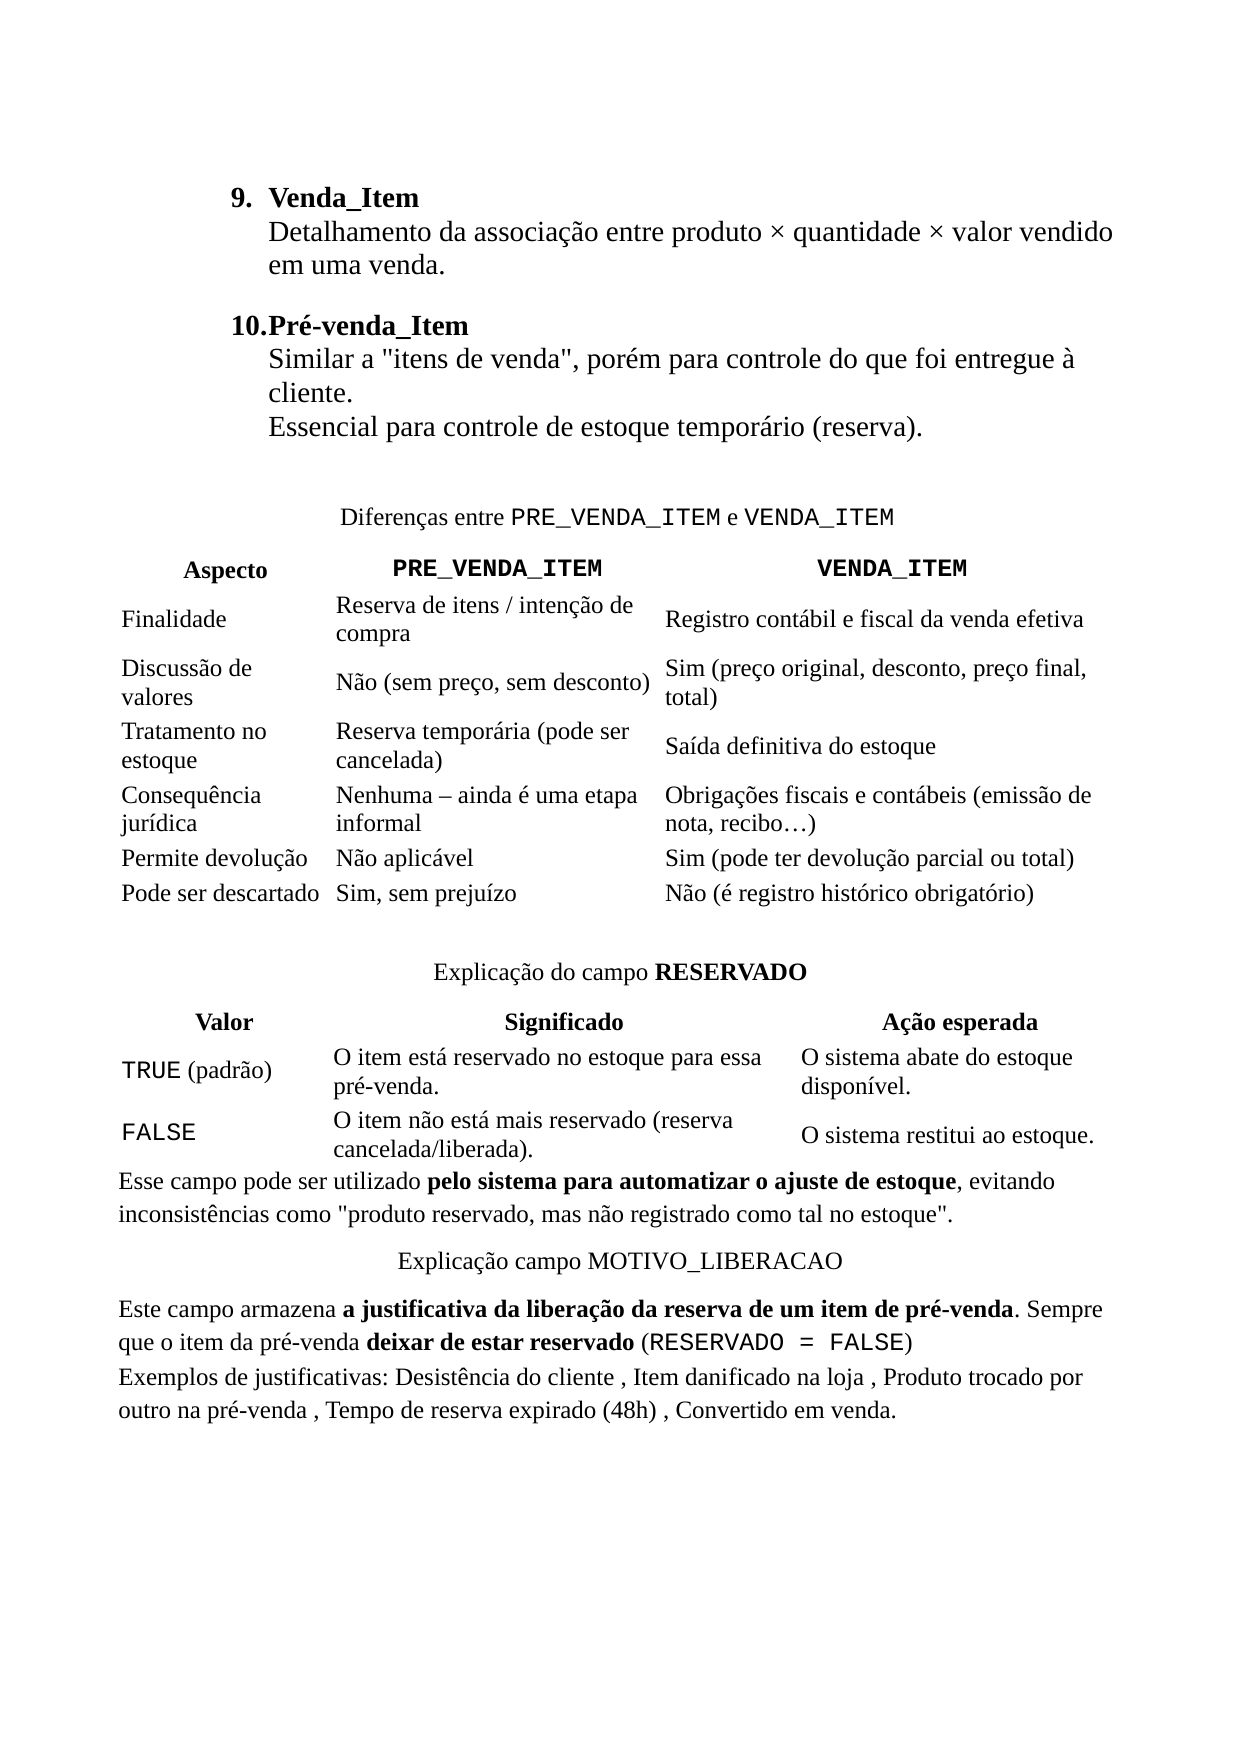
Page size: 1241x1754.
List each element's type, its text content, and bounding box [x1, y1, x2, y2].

table_cell Sim (pode ter devolução parcial ou total) [662, 840, 1122, 875]
subtitle Venda_Item Detalhamento da associação entre produto × quantidade × valor vendido em uma venda. [231, 180, 1122, 281]
table_cell O sistema restitui ao estoque. [798, 1103, 1122, 1166]
text Este campo armazena a justificativa da liberação da reserva de um item de pré-venda. Sempre que o item da pré-venda deixar de estar reservado (RESERVADO = FALSE) Exemplos de justificativas: Desistência do cliente , Item danificado na loja , Produto trocado por outro na pré-venda , Tempo de reserva expirado (48h) , Convertido em venda. [118, 1294, 1122, 1424]
table_cell FALSE [118, 1103, 330, 1166]
table_cell Reserva temporária (pode ser cancelada) [333, 714, 662, 777]
table_cell O item está reservado no estoque para essa pré-venda. [330, 1039, 798, 1102]
table_cell Saída definitiva do estoque [662, 714, 1122, 777]
table_header Significado [330, 1005, 798, 1039]
table_header VENDA_ITEM [662, 552, 1122, 587]
table_cell Discussão de valores [118, 650, 333, 713]
table_cell TRUE (padrão) [118, 1039, 330, 1102]
table_cell Finalidade [118, 587, 333, 650]
table_cell Nenhuma – ainda é uma etapa informal [333, 777, 662, 840]
table_cell O sistema abate do estoque disponível. [798, 1039, 1122, 1102]
subtitle Pré-venda_Item Similar a "itens de venda", porém para controle do que foi entregue à cliente. Essencial para controle de estoque temporário (reserva). [231, 308, 1122, 442]
text Explicação do campo RESERVADO [118, 957, 1122, 986]
table_cell Obrigações fiscais e contábeis (emissão de nota, recibo…) [662, 777, 1122, 840]
text Esse campo pode ser utilizado pelo sistema para automatizar o ajuste de estoque, evitando inconsistências como "produto reservado, mas não registrado como tal no estoque". [118, 1166, 1122, 1228]
table_cell Não aplicável [333, 840, 662, 875]
table_header Aspecto [118, 552, 333, 587]
table_cell Não (é registro histórico obrigatório) [662, 875, 1122, 909]
table_header PRE_VENDA_ITEM [333, 552, 662, 587]
table_header Ação esperada [798, 1005, 1122, 1039]
text Diferenças entre PRE_VENDA_ITEM e VENDA_ITEM [118, 502, 1122, 533]
table_cell Sim, sem prejuízo [333, 875, 662, 909]
table_header Valor [118, 1005, 330, 1039]
table_cell Registro contábil e fiscal da venda efetiva [662, 587, 1122, 650]
table_cell Sim (preço original, desconto, preço final, total) [662, 650, 1122, 713]
table_cell Consequência jurídica [118, 777, 333, 840]
table_cell Tratamento no estoque [118, 714, 333, 777]
table_cell Reserva de itens / intenção de compra [333, 587, 662, 650]
table_cell Permite devolução [118, 840, 333, 875]
table_cell Pode ser descartado [118, 875, 333, 909]
table_cell O item não está mais reservado (reserva cancelada/liberada). [330, 1103, 798, 1166]
table_cell Não (sem preço, sem desconto) [333, 650, 662, 713]
text Explicação campo MOTIVO_LIBERACAO [118, 1246, 1122, 1275]
